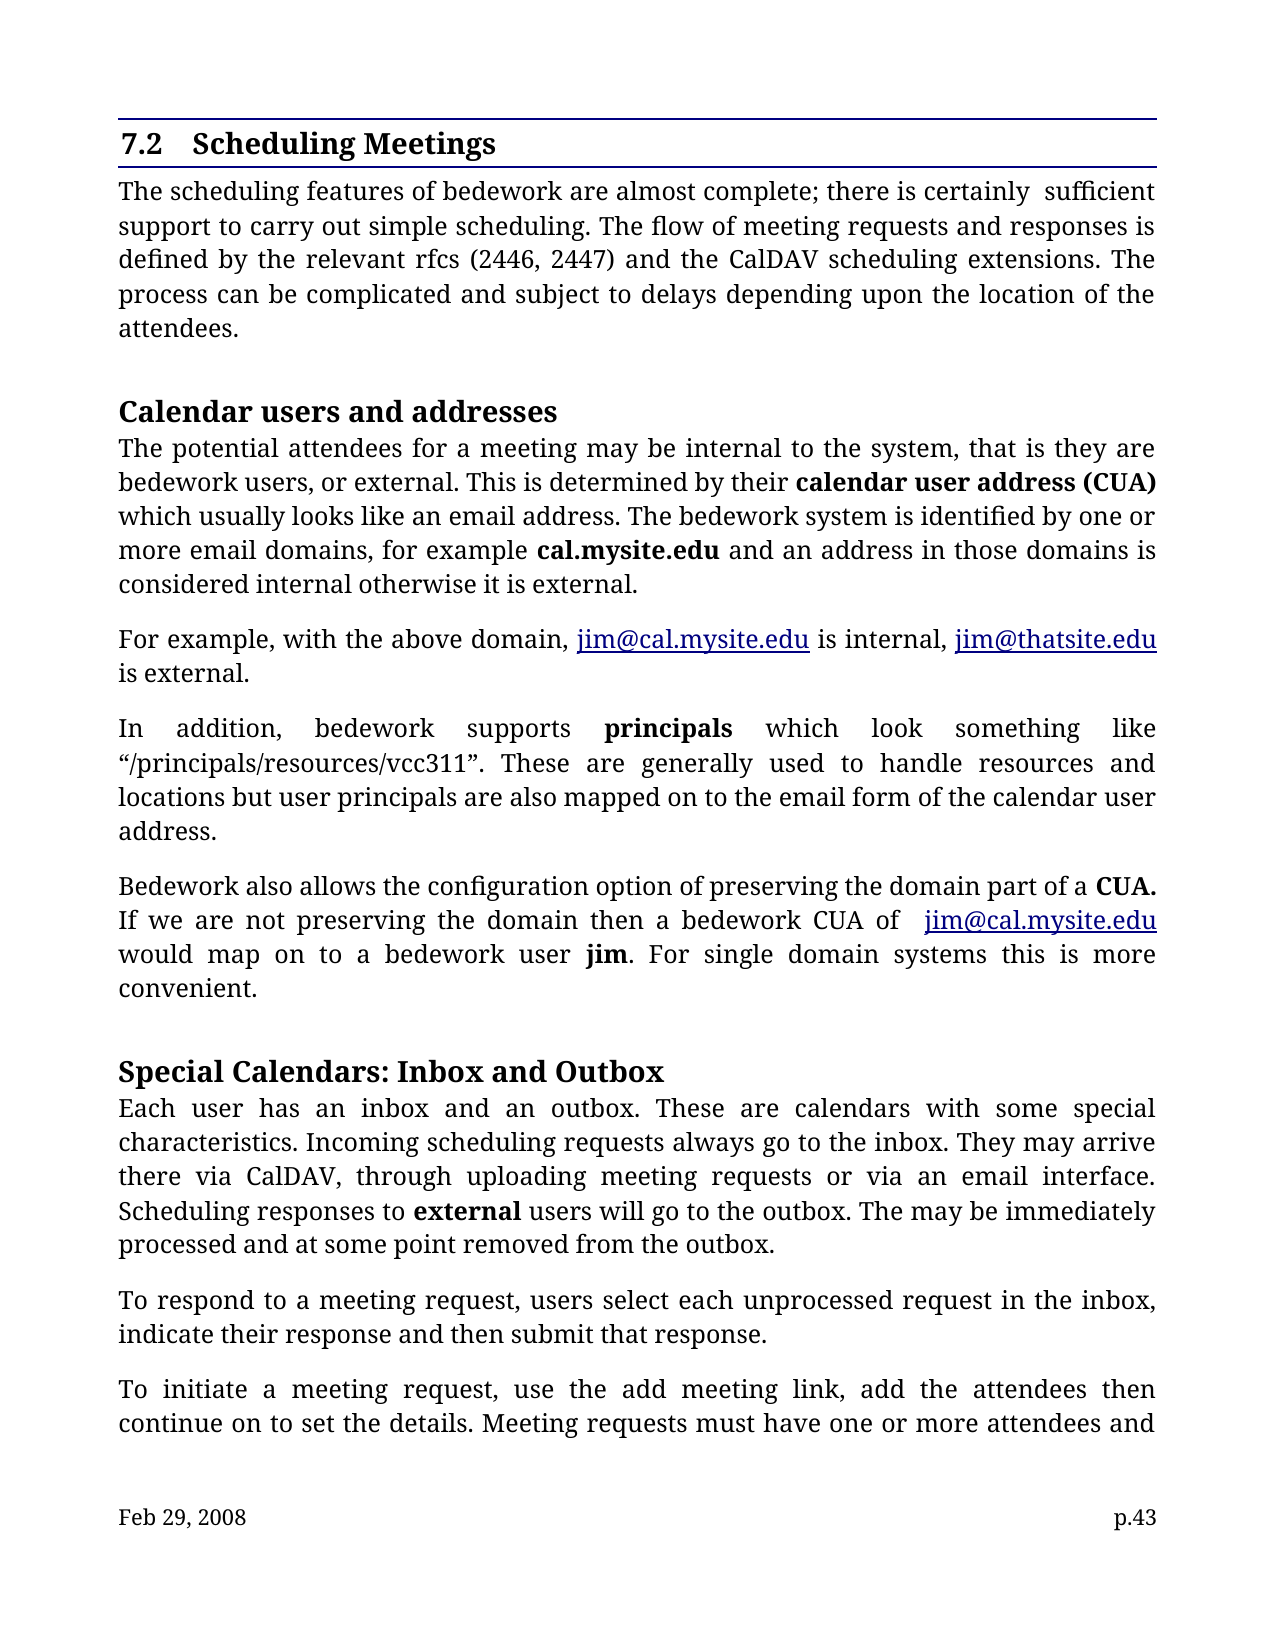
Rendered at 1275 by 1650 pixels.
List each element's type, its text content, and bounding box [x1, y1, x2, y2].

text For example, with the above domain, jim@cal.mysite.edu is internal, jim@thatsite.edu is external. [118, 622, 1157, 690]
text To respond to a meeting request, users select each unprocessed request in the inbox, indicate their response and then submit that response. [118, 1282, 1157, 1350]
text To initiate a meeting request, use the add meeting link, add the attendees then continue on to set the details. Meeting requests must have one or more attendees and [118, 1371, 1157, 1439]
subtitle Calendar users and addresses [118, 391, 1157, 431]
text The scheduling features of bedework are almost complete; there is certainly sufficient support to carry out simple scheduling. The flow of meeting requests and responses is defined by the relevant rfcs (2446, 2447) and the CalDAV scheduling extensions. The process can be complicated and subject to delays depending upon the location of the attendees. [118, 174, 1157, 344]
text Each user has an inbox and an outbox. These are calendars with some special characteristics. Incoming scheduling requests always go to the inbox. They may arrive there via CalDAV, through uploading meeting requests or via an email interface. Scheduling responses to external users will go to the outbox. The may be immediately processed and at some point removed from the outbox. [118, 1091, 1157, 1261]
subtitle Special Calendars: Inbox and Outbox [118, 1051, 1157, 1091]
text In addition, bedework supports principals which look something like “/principals/resources/vcc311”. These are generally used to handle resources and locations but user principals are also mapped on to the email form of the calendar user address. [118, 711, 1157, 847]
text The potential attendees for a meeting may be internal to the system, that is they are bedework users, or external. This is determined by their calendar user address (CUA) which usually looks like an email address. The bedework system is identified by one or more email domains, for example cal.mysite.edu and an address in those domains is considered internal otherwise it is external. [118, 431, 1157, 601]
text Bedework also allows the configuration option of preserving the domain part of a CUA. If we are not preserving the domain then a bedework CUA of jim@cal.mysite.edu would map on to a bedework user jim. For single domain systems this is more convenient. [118, 868, 1157, 1005]
subtitle Scheduling Meetings [118, 120, 1157, 166]
